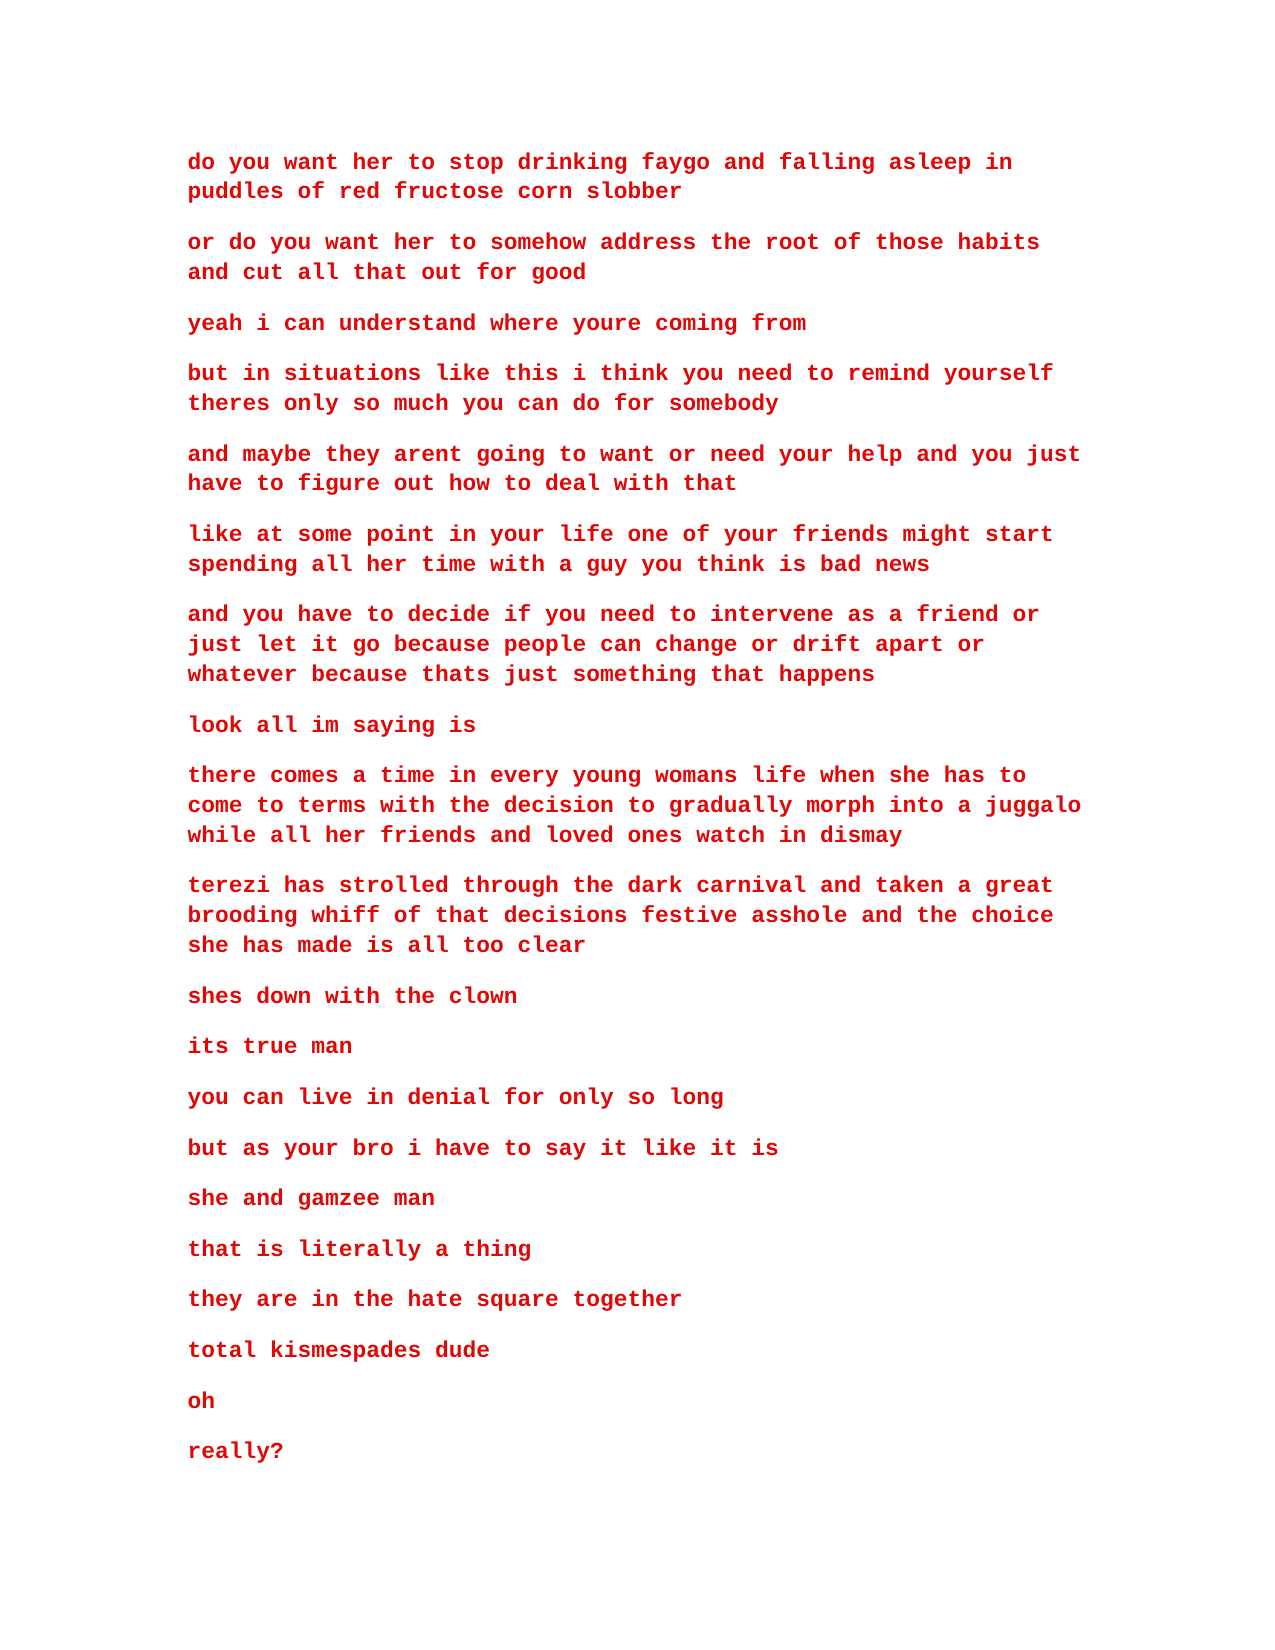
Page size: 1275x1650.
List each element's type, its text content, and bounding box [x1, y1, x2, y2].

text oh [187, 1389, 1087, 1415]
text shes down with the clown [187, 984, 1087, 1010]
text or do you want her to somehow address the root of those habits and cut all that out for good [187, 230, 1087, 286]
text but as your bro i have to say it like it is [187, 1136, 1087, 1162]
text do you want her to stop drinking faygo and falling asleep in puddles of red fructose corn slobber [187, 150, 1087, 206]
text but in situations like this i think you need to remind yourself theres only so much you can do for somebody [187, 361, 1087, 417]
text that is literally a thing [187, 1237, 1087, 1263]
text terezi has strolled through the dark carnival and taken a great brooding whiff of that decisions festive asshole and the choice she has made is all too clear [187, 874, 1087, 959]
text its true man [187, 1034, 1087, 1061]
text total kismespades dude [187, 1338, 1087, 1364]
text they are in the hate square together [187, 1288, 1087, 1314]
text like at some point in your life one of your friends might start spending all her time with a guy you think is bad news [187, 522, 1087, 578]
text you can live in denial for only so long [187, 1085, 1087, 1111]
text really? [187, 1439, 1087, 1466]
text there comes a time in every young womans life when she has to come to terms with the decision to gradually morph into a juggalo while all her friends and loved ones watch in dismay [187, 763, 1087, 849]
text and maybe they arent going to want or need your help and you just have to figure out how to deal with that [187, 442, 1087, 498]
text yeah i can understand where youre coming from [187, 311, 1087, 337]
text she and gamzee man [187, 1186, 1087, 1212]
text and you have to decide if you need to intervene as a friend or just let it go because people can change or drift apart or whatever because thats just something that happens [187, 603, 1087, 688]
text look all im saying is [187, 713, 1087, 739]
